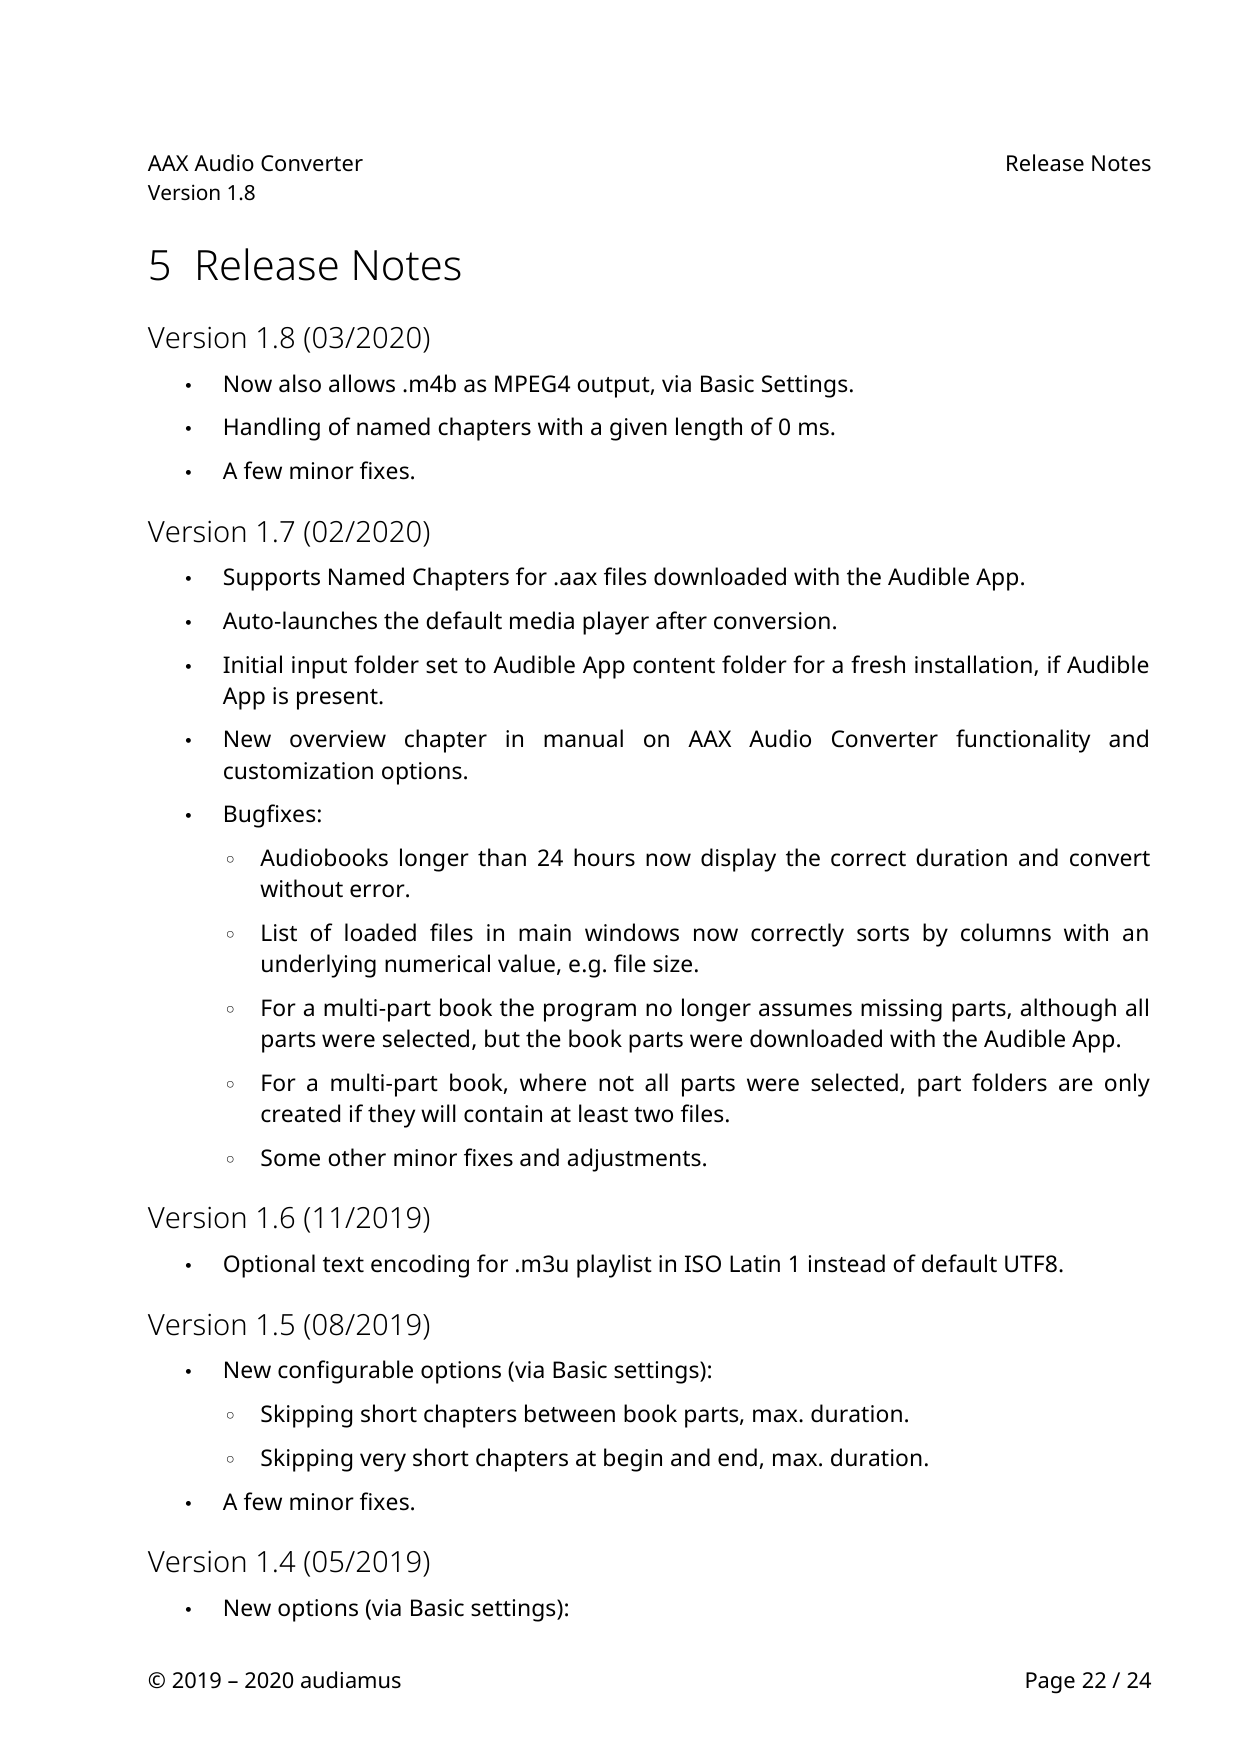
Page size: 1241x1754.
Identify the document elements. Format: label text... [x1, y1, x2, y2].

list Audiobooks longer than 24 hours now display the correct duration and convert without error. [223, 842, 1152, 904]
list A few minor fixes. [185, 1485, 1152, 1517]
subtitle Version 1.7 (02/2020) [148, 511, 1152, 551]
list New options (via Basic settings): [185, 1592, 1152, 1623]
list For a multi-part book the program no longer assumes missing parts, although all parts were selected, but the book parts were downloaded with the Audible App. [223, 992, 1152, 1054]
list Optional text encoding for .m3u playlist in ISO Latin 1 instead of default UTF8. [185, 1248, 1152, 1279]
list List of loaded files in main windows now correctly sorts by columns with an underlying numerical value, e.g. file size. [223, 917, 1152, 979]
list Skipping short chapters between book parts, max. duration. [223, 1398, 1152, 1429]
subtitle Version 1.8 (03/2020) [148, 317, 1152, 357]
list Auto-launches the default media player after conversion. [185, 605, 1152, 636]
subtitle Version 1.4 (05/2019) [148, 1541, 1152, 1581]
subtitle Version 1.5 (08/2019) [148, 1304, 1152, 1344]
list Supports Named Chapters for .aax files downloaded with the Audible App. [185, 561, 1152, 592]
list New overview chapter in manual on AAX Audio Converter functionality and customization options. [185, 723, 1152, 786]
list New configurable options (via Basic settings): [185, 1354, 1152, 1386]
list A few minor fixes. [185, 455, 1152, 486]
list Skipping very short chapters at begin and end, max. duration. [223, 1442, 1152, 1473]
list For a multi-part book, where not all parts were selected, part folders are only created if they will contain at least two files. [223, 1067, 1152, 1129]
list Some other minor fixes and adjustments. [223, 1142, 1152, 1173]
list Handling of named chapters with a given length of 0 ms. [185, 411, 1152, 442]
subtitle Release Notes [148, 235, 1152, 292]
list Bugfixes: [185, 798, 1152, 829]
subtitle Version 1.6 (11/2019) [148, 1198, 1152, 1237]
list Initial input folder set to Audible App content folder for a fresh installation, if Audible App is present. [185, 648, 1152, 711]
list Now also allows .m4b as MPEG4 output, via Basic Settings. [185, 367, 1152, 399]
